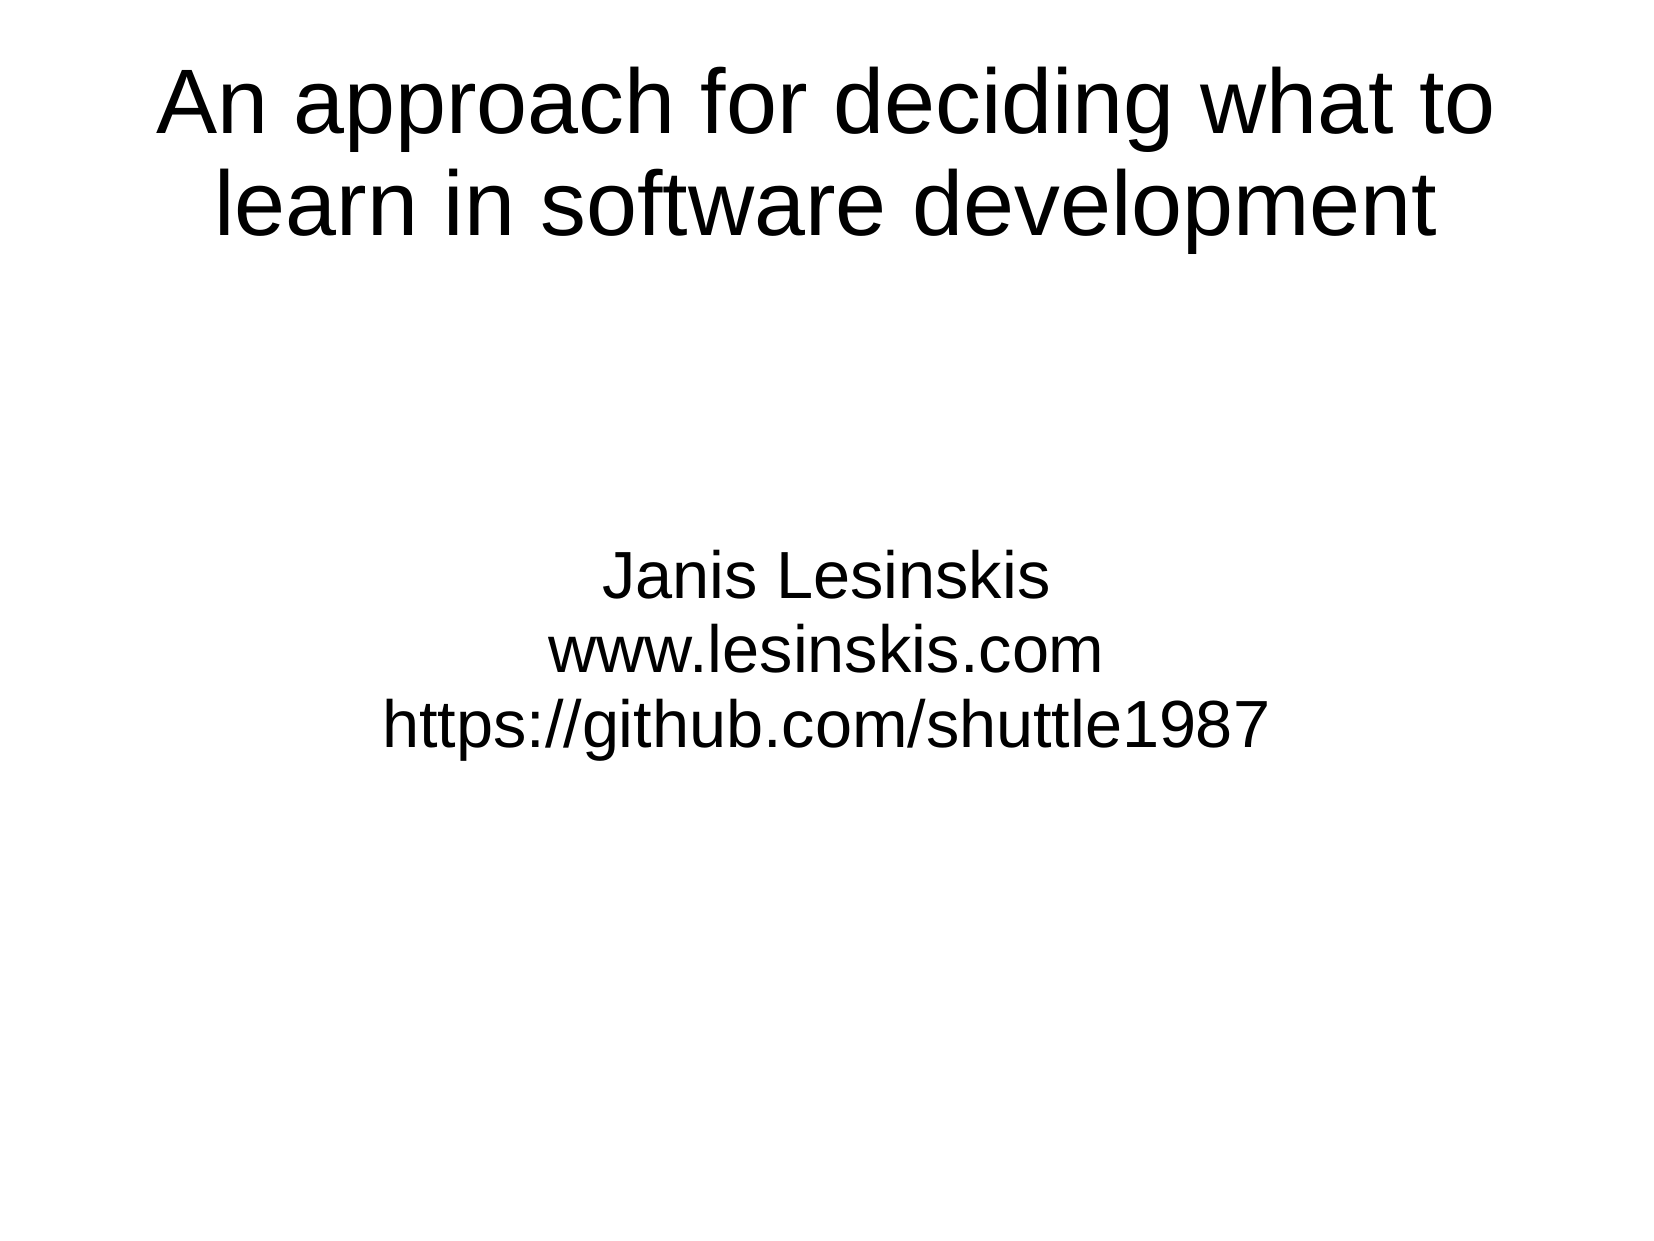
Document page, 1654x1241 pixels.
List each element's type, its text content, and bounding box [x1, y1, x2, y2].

subtitle Janis Lesinskis www.lesinskis.com https://github.com/shuttle1987 [82, 290, 1571, 1010]
title An approach for deciding what to learn in software development [82, 49, 1571, 257]
